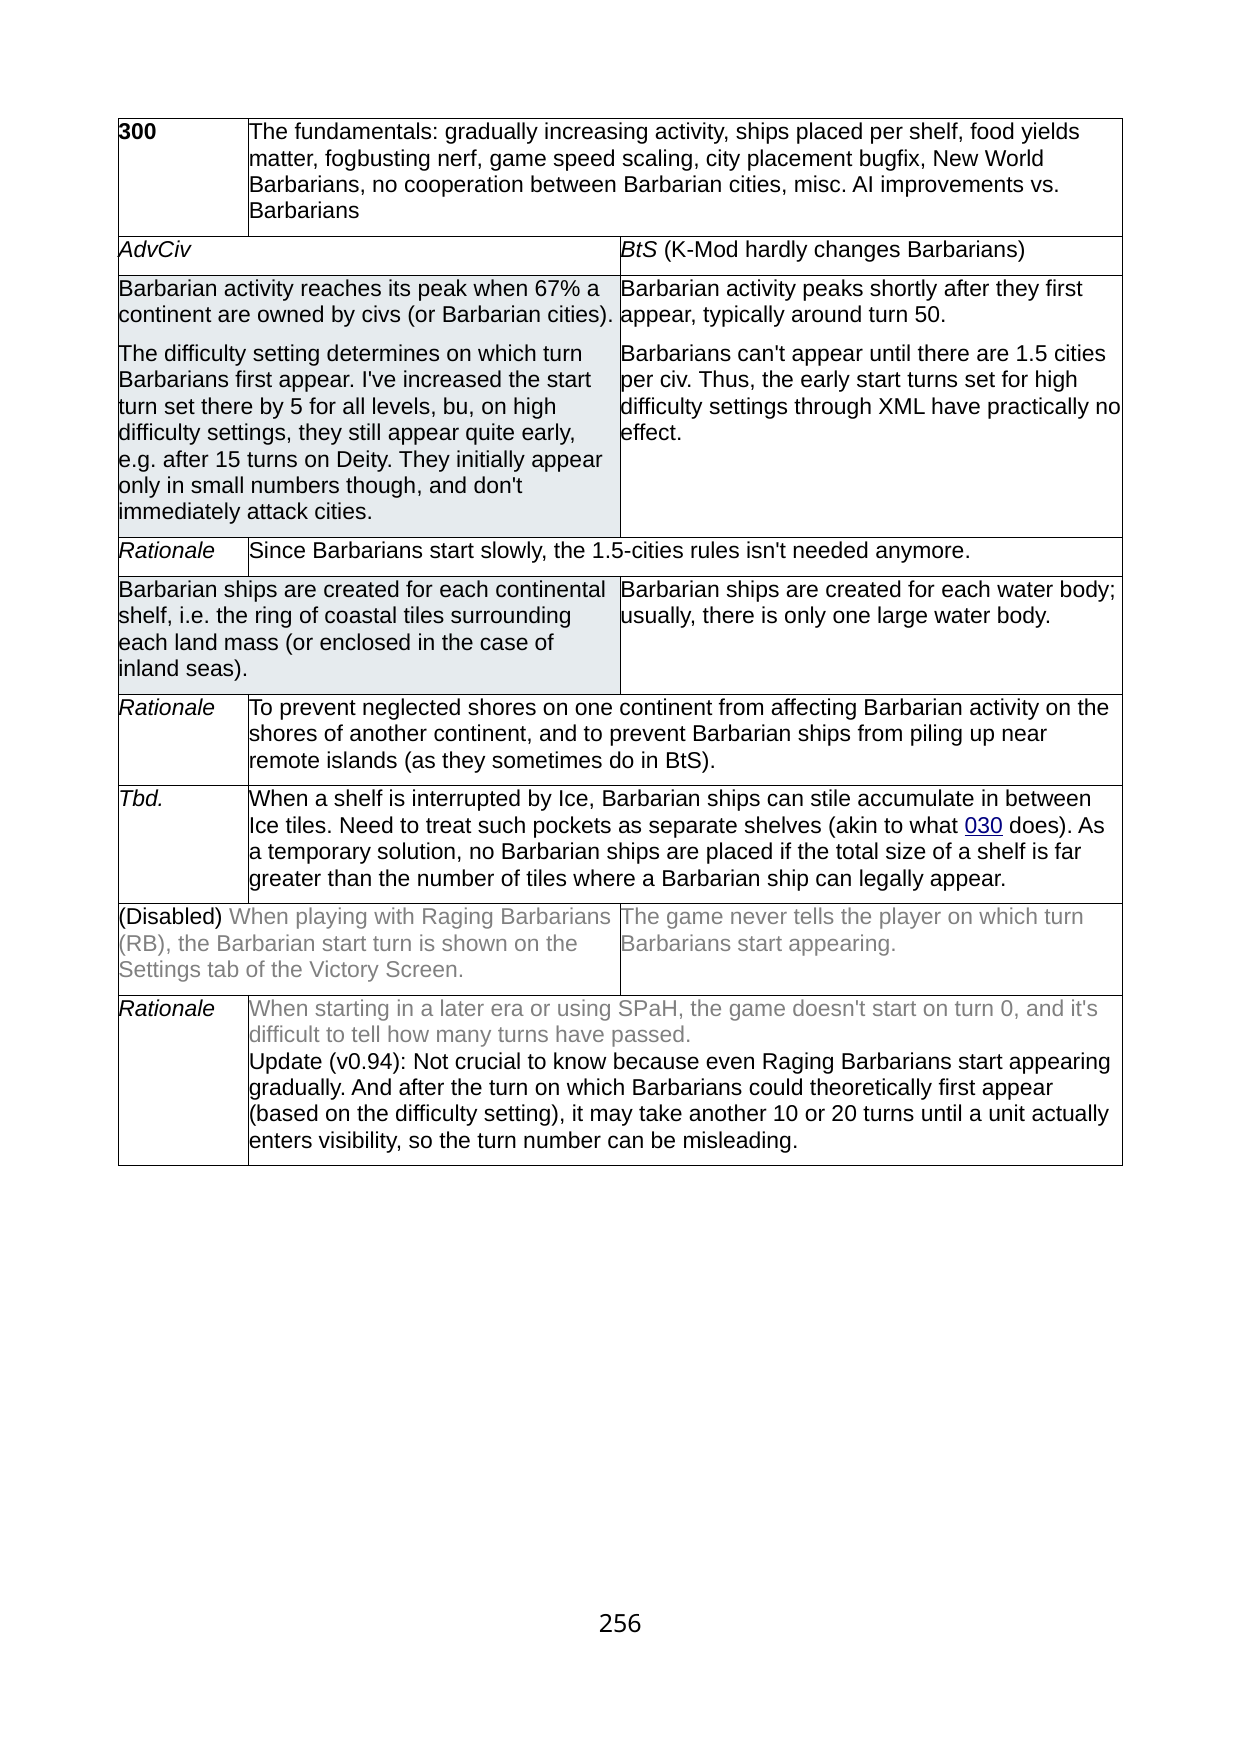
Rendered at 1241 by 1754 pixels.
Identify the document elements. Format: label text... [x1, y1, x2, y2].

table_cell (Disabled) When playing with Raging Barbarians (RB), the Barbarian start turn is shown on the Settings tab of the Victory Screen. [119, 904, 620, 995]
table_cell The game never tells the player on which turn Barbarians start appearing. [621, 904, 1122, 995]
table_cell When starting in a later era or using SPaH, the game doesn't start on turn 0, and it's difficult to tell how many turns have passed. Update (v0.94): Not crucial to know because even Raging Barbarians start appearing gradually. And after the turn on which Barbarians could theoretically first appear (based on the difficulty setting), it may take another 10 or 20 turns until a unit actually enters visibility, so the turn number can be misleading. [249, 996, 1122, 1165]
table_cell BtS (K-Mod hardly changes Barbarians) [621, 237, 1122, 275]
table_cell Tbd. [119, 786, 248, 903]
table_cell To prevent neglected shores on one continent from affecting Barbarian activity on the shores of another continent, and to prevent Barbarian ships from piling up near remote islands (as they sometimes do in BtS). [249, 695, 1122, 785]
table_cell Barbarian ships are created for each water body; usually, there is only one large water body. [621, 577, 1122, 694]
table_cell When a shelf is interrupted by Ice, Barbarian ships can stile accumulate in between Ice tiles. Need to treat such pockets as separate shelves (akin to what 030 does). As a temporary solution, no Barbarian ships are placed if the total size of a shelf is far greater than the number of tiles where a Barbarian ship can legally appear. [249, 786, 1122, 903]
table_cell Barbarian activity peaks shortly after they first appear, typically around turn 50. Barbarians can't appear until there are 1.5 cities per civ. Thus, the early start turns set for high difficulty settings through XML have practically no effect. [621, 276, 1122, 537]
table_cell Rationale [119, 695, 248, 785]
table_cell Rationale [119, 996, 248, 1165]
table_cell Barbarian ships are created for each continental shelf, i.e. the ring of coastal tiles surrounding each land mass (or enclosed in the case of inland seas). [119, 577, 620, 694]
table_cell Since Barbarians start slowly, the 1.5-cities rules isn't needed anymore. [249, 538, 1122, 576]
table_cell The fundamentals: gradually increasing activity, ships placed per shelf, food yields matter, fogbusting nerf, game speed scaling, city placement bugfix, New World Barbarians, no cooperation between Barbarian cities, misc. AI improvements vs. Barbarians [249, 119, 1122, 236]
table_cell Barbarian activity reaches its peak when 67% a continent are owned by civs (or Barbarian cities). The difficulty setting determines on which turn Barbarians first appear. I've increased the start turn set there by 5 for all levels, bu, on high difficulty settings, they still appear quite early, e.g. after 15 turns on Deity. They initially appear only in small numbers though, and don't immediately attack cities. [119, 276, 620, 537]
table_cell 300 [119, 119, 248, 236]
table_cell Rationale [119, 538, 248, 576]
table_cell AdvCiv [119, 237, 620, 275]
